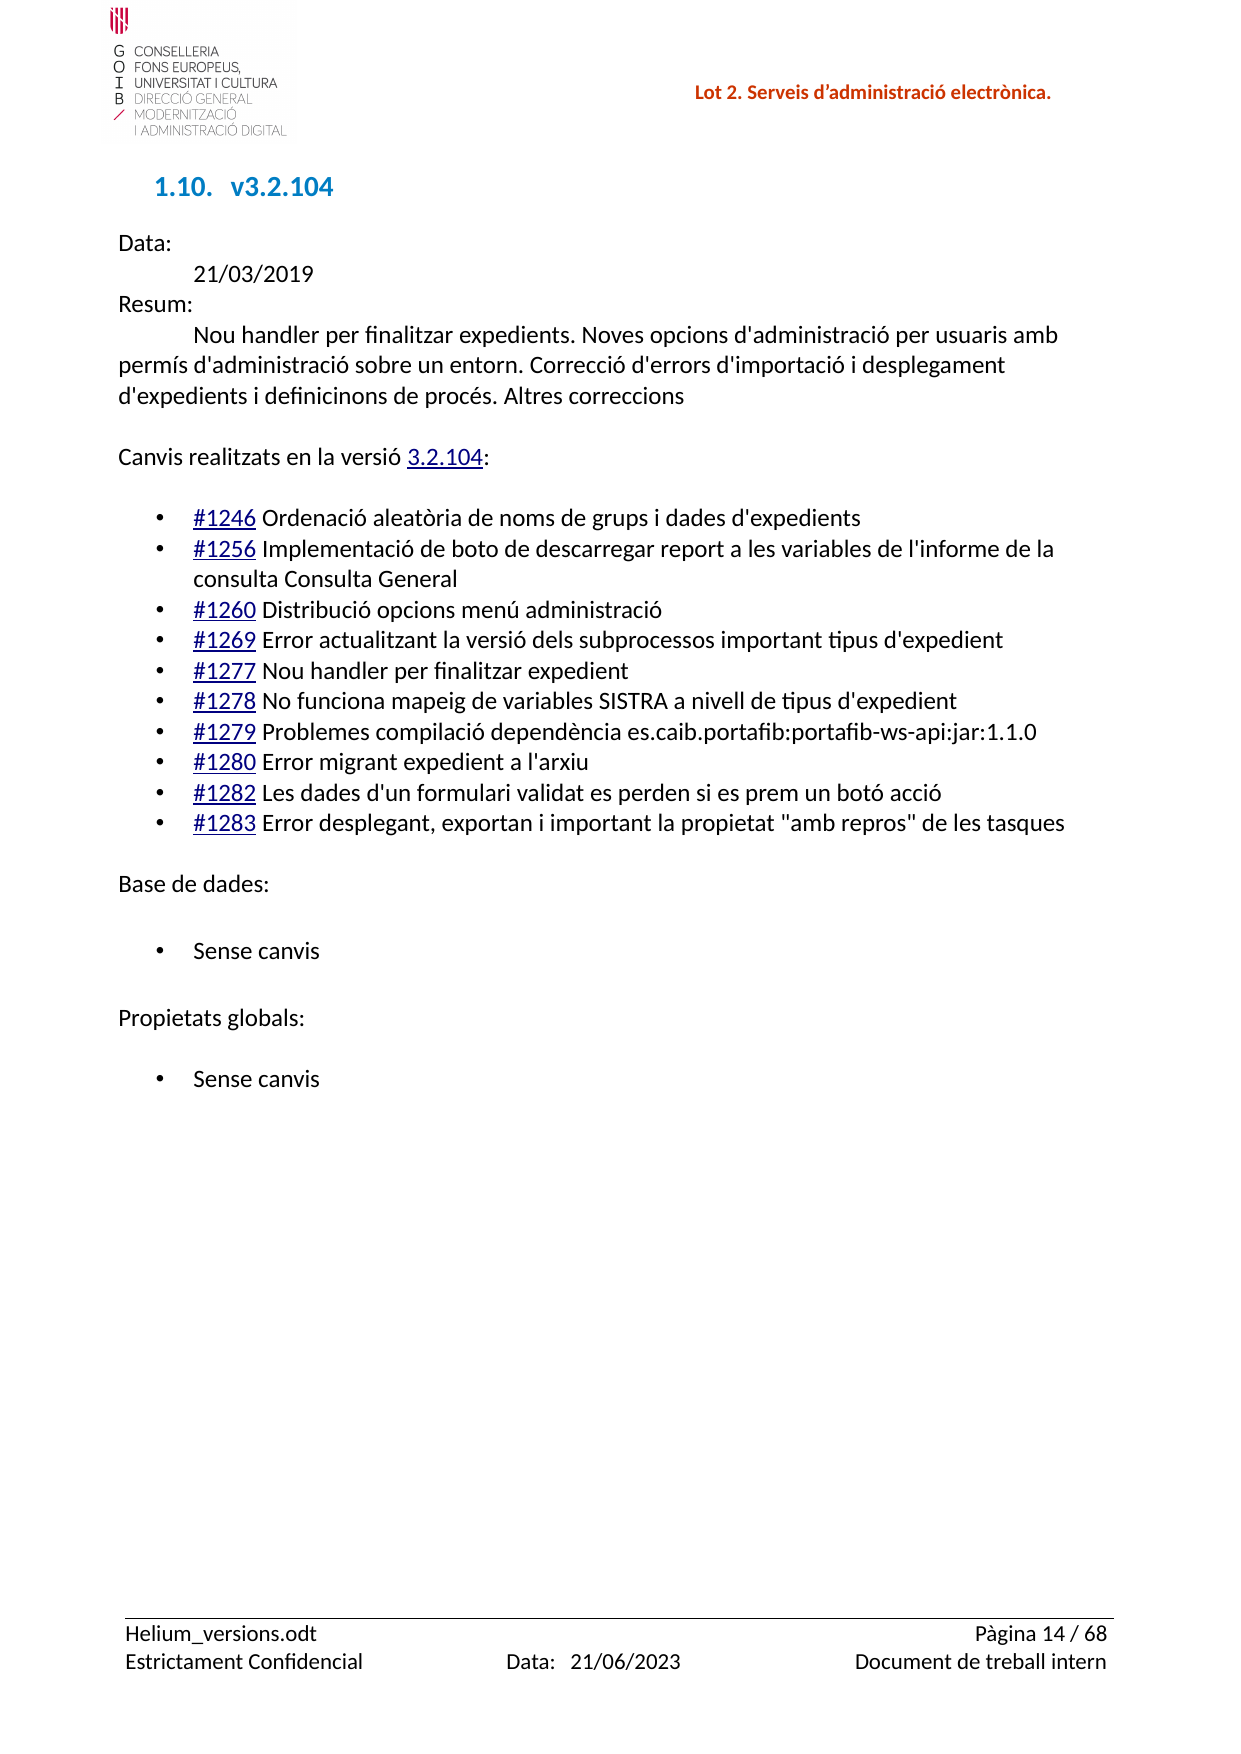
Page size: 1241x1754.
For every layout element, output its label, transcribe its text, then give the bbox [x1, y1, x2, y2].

text Propietats globals: [118, 1002, 1122, 1033]
text Base de dades: [118, 868, 1122, 899]
text 21/03/2019 [118, 258, 1122, 289]
list Sense canvis [156, 1063, 1122, 1094]
list #1269 Error actualitzant la versió dels subprocessos important tipus d'expedient [156, 624, 1122, 655]
list #1260 Distribució opcions menú administració [156, 594, 1122, 624]
list Sense canvis [156, 936, 1122, 966]
text Data: [118, 228, 1122, 258]
picture [100, 0, 297, 144]
subtitle v3.2.104 [153, 168, 1122, 204]
text Canvis realitzats en la versió 3.2.104: [118, 441, 1122, 472]
text Nou handler per finalitzar expedients. Noves opcions d'administració per usuaris amb permís d'administració sobre un entorn. Correcció d'errors d'importació i desplegament d'expedients i definicinons de procés. Altres correccions [118, 319, 1122, 411]
list #1279 Problemes compilació dependència es.caib.portafib:portafib-ws-api:jar:1.1.0 [156, 716, 1122, 746]
list #1277 Nou handler per finalitzar expedient [156, 655, 1122, 685]
list #1280 Error migrant expedient a l'arxiu [156, 746, 1122, 777]
list #1283 Error desplegant, exportan i important la propietat "amb repros" de les tasques [156, 807, 1122, 838]
list #1246 Ordenació aleatòria de noms de grups i dades d'expedients [156, 502, 1122, 533]
text Resum: [118, 289, 1122, 319]
list #1282 Les dades d'un formulari validat es perden si es prem un botó acció [156, 777, 1122, 807]
list #1256 Implementació de boto de descarregar report a les variables de l'informe de la consulta Consulta General [156, 533, 1122, 594]
list #1278 No funciona mapeig de variables SISTRA a nivell de tipus d'expedient [156, 685, 1122, 716]
